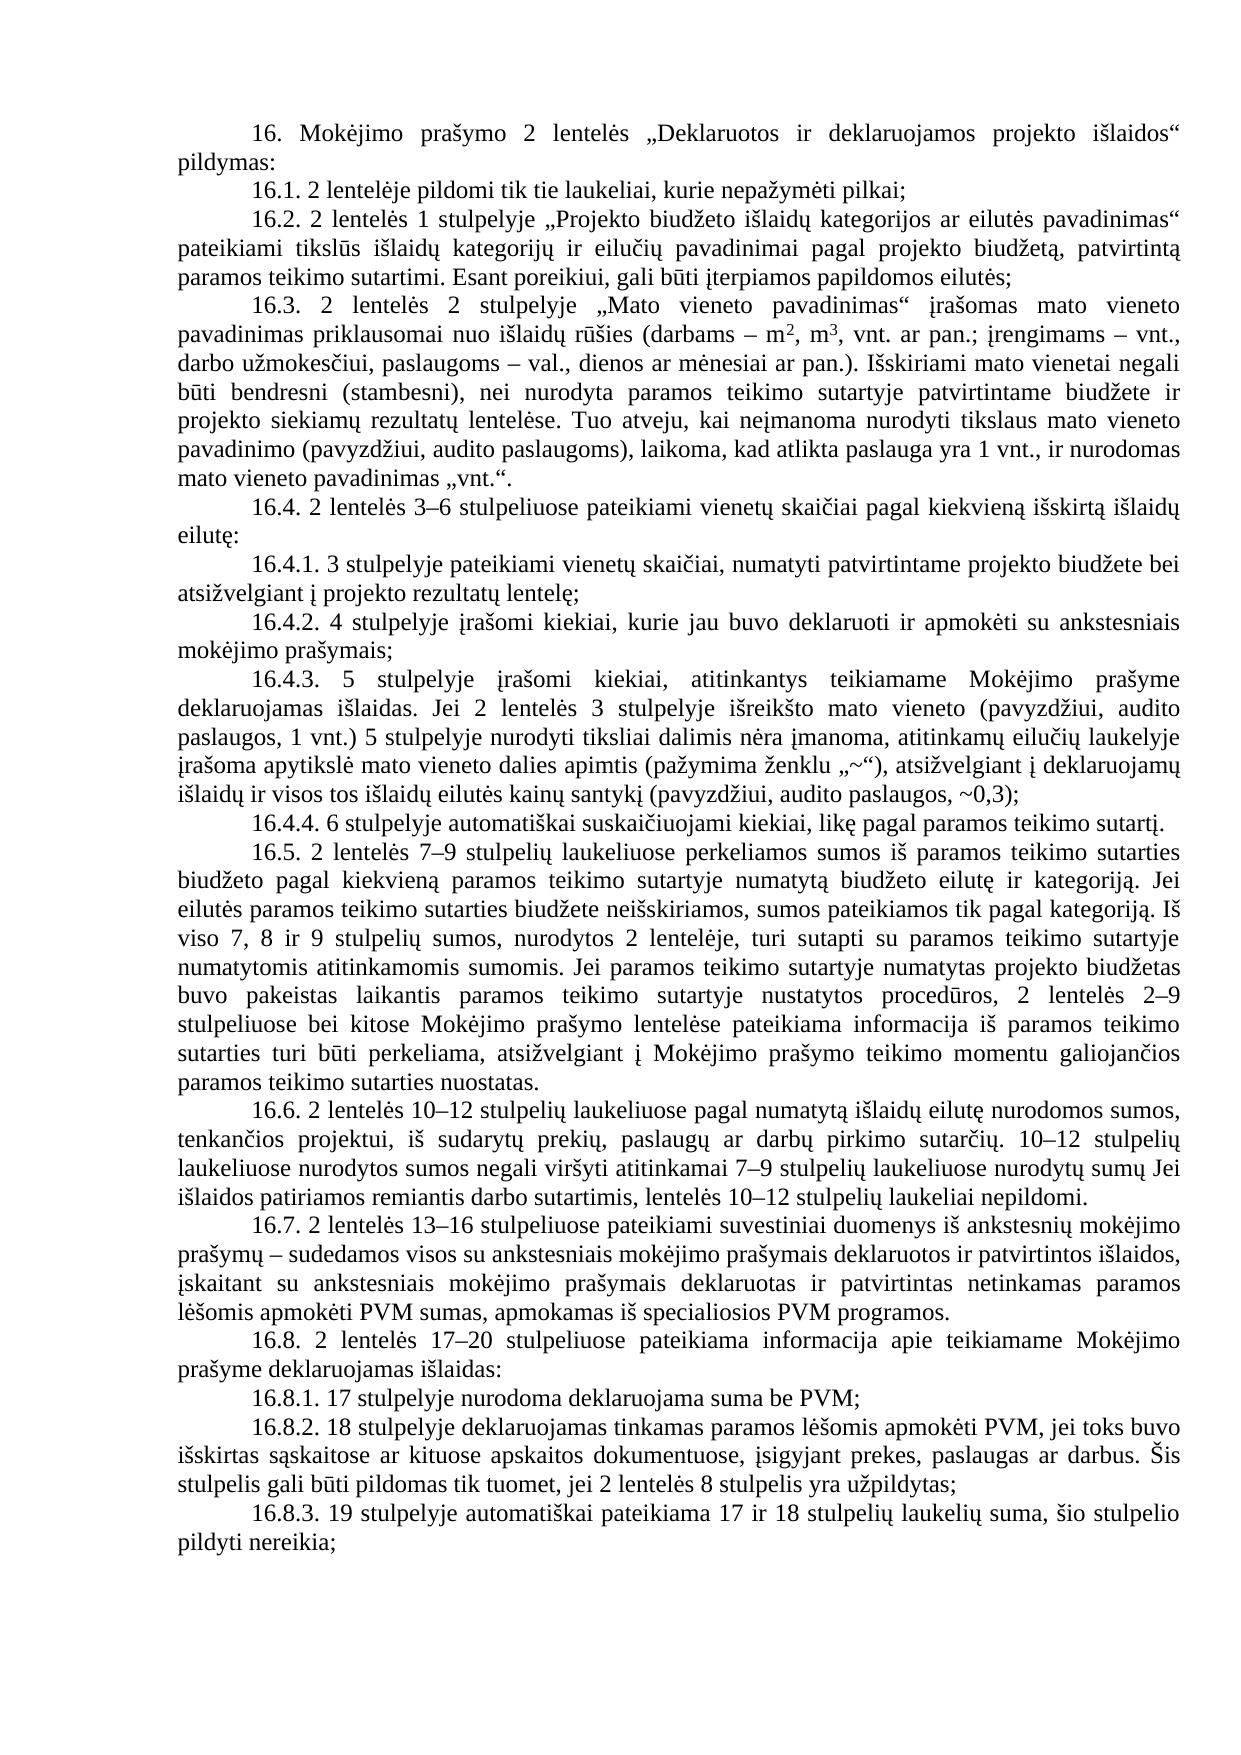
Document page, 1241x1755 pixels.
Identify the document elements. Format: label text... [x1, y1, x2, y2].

text 16.3. 2 lentelės 2 stulpelyje „Mato vieneto pavadinimas“ įrašomas mato vieneto pavadinimas priklausomai nuo išlaidų rūšies (darbams – m2, m3, vnt. ar pan.; įrengimams – vnt., darbo užmokesčiui, paslaugoms – val., dienos ar mėnesiai ar pan.). Išskiriami mato vienetai negali būti bendresni (stambesni), nei nurodyta paramos teikimo sutartyje patvirtintame biudžete ir projekto siekiamų rezultatų lentelėse. Tuo atveju, kai neįmanoma nurodyti tikslaus mato vieneto pavadinimo (pavyzdžiui, audito paslaugoms), laikoma, kad atlikta paslauga yra 1 vnt., ir nurodomas mato vieneto pavadinimas „vnt.“. [177, 291, 1181, 492]
text 16.6. 2 lentelės 10–12 stulpelių laukeliuose pagal numatytą išlaidų eilutę nurodomos sumos, tenkančios projektui, iš sudarytų prekių, paslaugų ar darbų pirkimo sutarčių. 10–12 stulpelių laukeliuose nurodytos sumos negali viršyti atitinkamai 7–9 stulpelių laukeliuose nurodytų sumų Jei išlaidos patiriamos remiantis darbo sutartimis, lentelės 10–12 stulpelių laukeliai nepildomi. [177, 1096, 1181, 1211]
text 16.1. 2 lentelėje pildomi tik tie laukeliai, kurie nepažymėti pilkai; [177, 176, 1181, 204]
text 16.8.1. 17 stulpelyje nurodoma deklaruojama suma be PVM; [177, 1383, 1181, 1412]
text 16.4.4. 6 stulpelyje automatiškai suskaičiuojami kiekiai, likę pagal paramos teikimo sutartį. [177, 808, 1181, 837]
text 16.8.2. 18 stulpelyje deklaruojamas tinkamas paramos lėšomis apmokėti PVM, jei toks buvo išskirtas sąskaitose ar kituose apskaitos dokumentuose, įsigyjant prekes, paslaugas ar darbus. Šis stulpelis gali būti pildomas tik tuomet, jei 2 lentelės 8 stulpelis yra užpildytas; [177, 1412, 1181, 1498]
text 16.4.1. 3 stulpelyje pateikiami vienetų skaičiai, numatyti patvirtintame projekto biudžete bei atsižvelgiant į projekto rezultatų lentelę; [177, 549, 1181, 607]
text 16.8. 2 lentelės 17–20 stulpeliuose pateikiama informacija apie teikiamame Mokėjimo prašyme deklaruojamas išlaidas: [177, 1326, 1181, 1383]
text 16.2. 2 lentelės 1 stulpelyje „Projekto biudžeto išlaidų kategorijos ar eilutės pavadinimas“ pateikiami tikslūs išlaidų kategorijų ir eilučių pavadinimai pagal projekto biudžetą, patvirtintą paramos teikimo sutartimi. Esant poreikiui, gali būti įterpiamos papildomos eilutės; [177, 204, 1181, 291]
text 16.5. 2 lentelės 7–9 stulpelių laukeliuose perkeliamos sumos iš paramos teikimo sutarties biudžeto pagal kiekvieną paramos teikimo sutartyje numatytą biudžeto eilutę ir kategoriją. Jei eilutės paramos teikimo sutarties biudžete neišskiriamos, sumos pateikiamos tik pagal kategoriją. Iš viso 7, 8 ir 9 stulpelių sumos, nurodytos 2 lentelėje, turi sutapti su paramos teikimo sutartyje numatytomis atitinkamomis sumomis. Jei paramos teikimo sutartyje numatytas projekto biudžetas buvo pakeistas laikantis paramos teikimo sutartyje nustatytos procedūros, 2 lentelės 2–9 stulpeliuose bei kitose Mokėjimo prašymo lentelėse pateikiama informacija iš paramos teikimo sutarties turi būti perkeliama, atsižvelgiant į Mokėjimo prašymo teikimo momentu galiojančios paramos teikimo sutarties nuostatas. [177, 837, 1181, 1096]
text 16.4.2. 4 stulpelyje įrašomi kiekiai, kurie jau buvo deklaruoti ir apmokėti su ankstesniais mokėjimo prašymais; [177, 607, 1181, 664]
text 16.7. 2 lentelės 13–16 stulpeliuose pateikiami suvestiniai duomenys iš ankstesnių mokėjimo prašymų – sudedamos visos su ankstesniais mokėjimo prašymais deklaruotos ir patvirtintos išlaidos, įskaitant su ankstesniais mokėjimo prašymais deklaruotas ir patvirtintas netinkamas paramos lėšomis apmokėti PVM sumas, apmokamas iš specialiosios PVM programos. [177, 1211, 1181, 1326]
text 16.4. 2 lentelės 3–6 stulpeliuose pateikiami vienetų skaičiai pagal kiekvieną išskirtą išlaidų eilutę: [177, 492, 1181, 549]
text 16.8.3. 19 stulpelyje automatiškai pateikiama 17 ir 18 stulpelių laukelių suma, šio stulpelio pildyti nereikia; [177, 1498, 1181, 1556]
text 16. Mokėjimo prašymo 2 lentelės „Deklaruotos ir deklaruojamos projekto išlaidos“ pildymas: [177, 118, 1181, 176]
text 16.4.3. 5 stulpelyje įrašomi kiekiai, atitinkantys teikiamame Mokėjimo prašyme deklaruojamas išlaidas. Jei 2 lentelės 3 stulpelyje išreikšto mato vieneto (pavyzdžiui, audito paslaugos, 1 vnt.) 5 stulpelyje nurodyti tiksliai dalimis nėra įmanoma, atitinkamų eilučių laukelyje įrašoma apytikslė mato vieneto dalies apimtis (pažymima ženklu „~“), atsižvelgiant į deklaruojamų išlaidų ir visos tos išlaidų eilutės kainų santykį (pavyzdžiui, audito paslaugos, ~0,3); [177, 664, 1181, 808]
